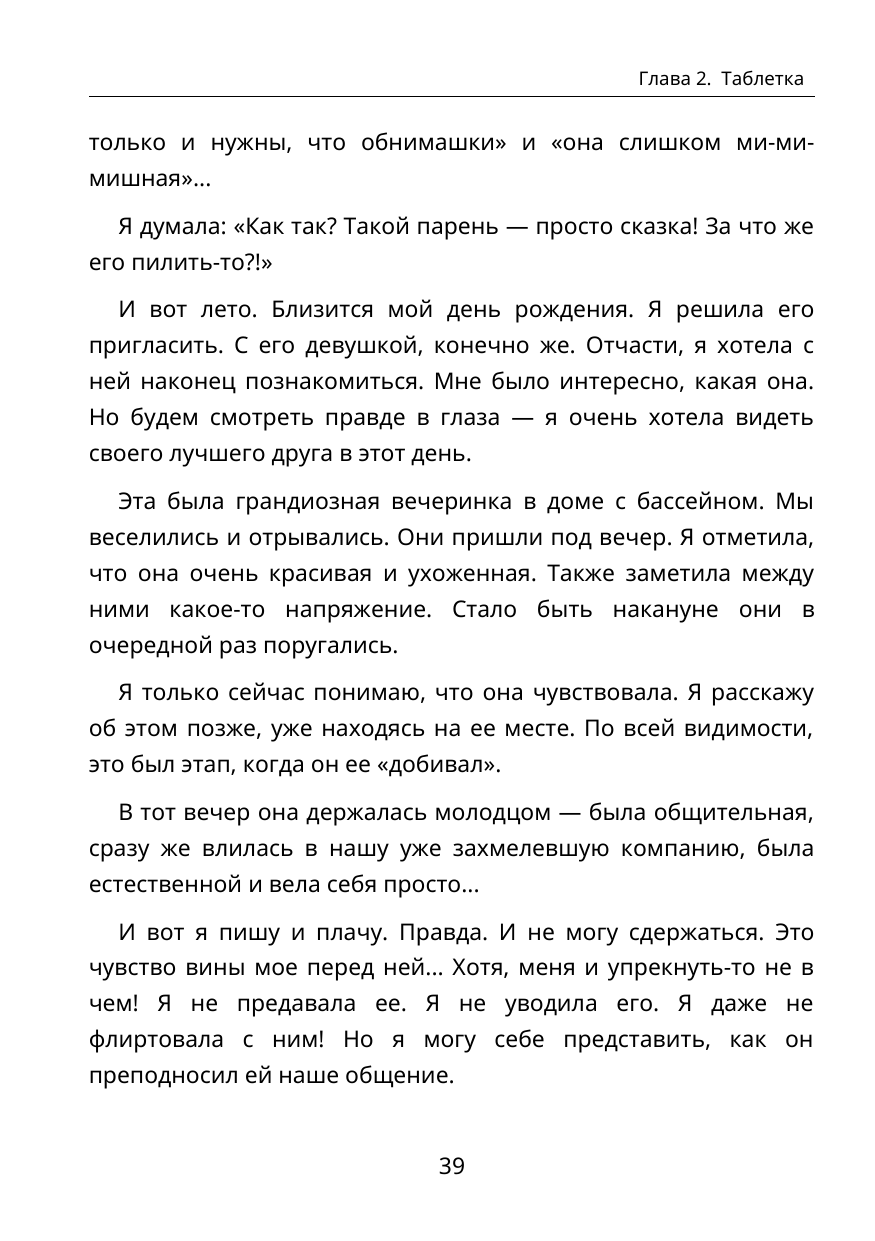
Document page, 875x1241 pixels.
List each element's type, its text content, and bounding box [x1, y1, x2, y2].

text только и нужны, что обнимашки» и «она слишком ми-ми-мишная»... [88, 126, 815, 193]
text Я только сейчас понимаю, что она чувствовала. Я расскажу об этом позже, уже находясь на ее месте. По всей видимости, это был этап, когда он ее «добивал». [88, 676, 815, 779]
text В тот вечер она держалась молодцом — была общительная, сразу же влилась в нашу уже захмелевшую компанию, была естественной и вела себя просто... [88, 796, 815, 899]
text И вот лето. Близится мой день рождения. Я решила его пригласить. С его девушкой, конечно же. Отчасти, я хотела с ней наконец познакомиться. Мне было интересно, какая она. Но будем смотреть правде в глаза — я очень хотела видеть своего лучшего друга в этот день. [88, 293, 815, 468]
text Я думала: «Как так? Такой парень — просто сказка! За что же его пилить-то?!» [88, 210, 815, 277]
text Эта была грандиозная вечеринка в доме с бассейном. Мы веселились и отрывались. Они пришли под вечер. Я отметила, что она очень красивая и ухоженная. Также заметила между ними какое-то напряжение. Стало быть накануне они в очередной раз поругались. [88, 485, 815, 660]
text И вот я пишу и плачу. Правда. И не могу сдержаться. Это чувство вины мое перед ней... Хотя, меня и упрекнуть-то не в чем! Я не предавала ее. Я не уводила его. Я даже не флиртовала с ним! Но я могу себе представить, как он преподносил ей наше общение. [88, 915, 815, 1090]
